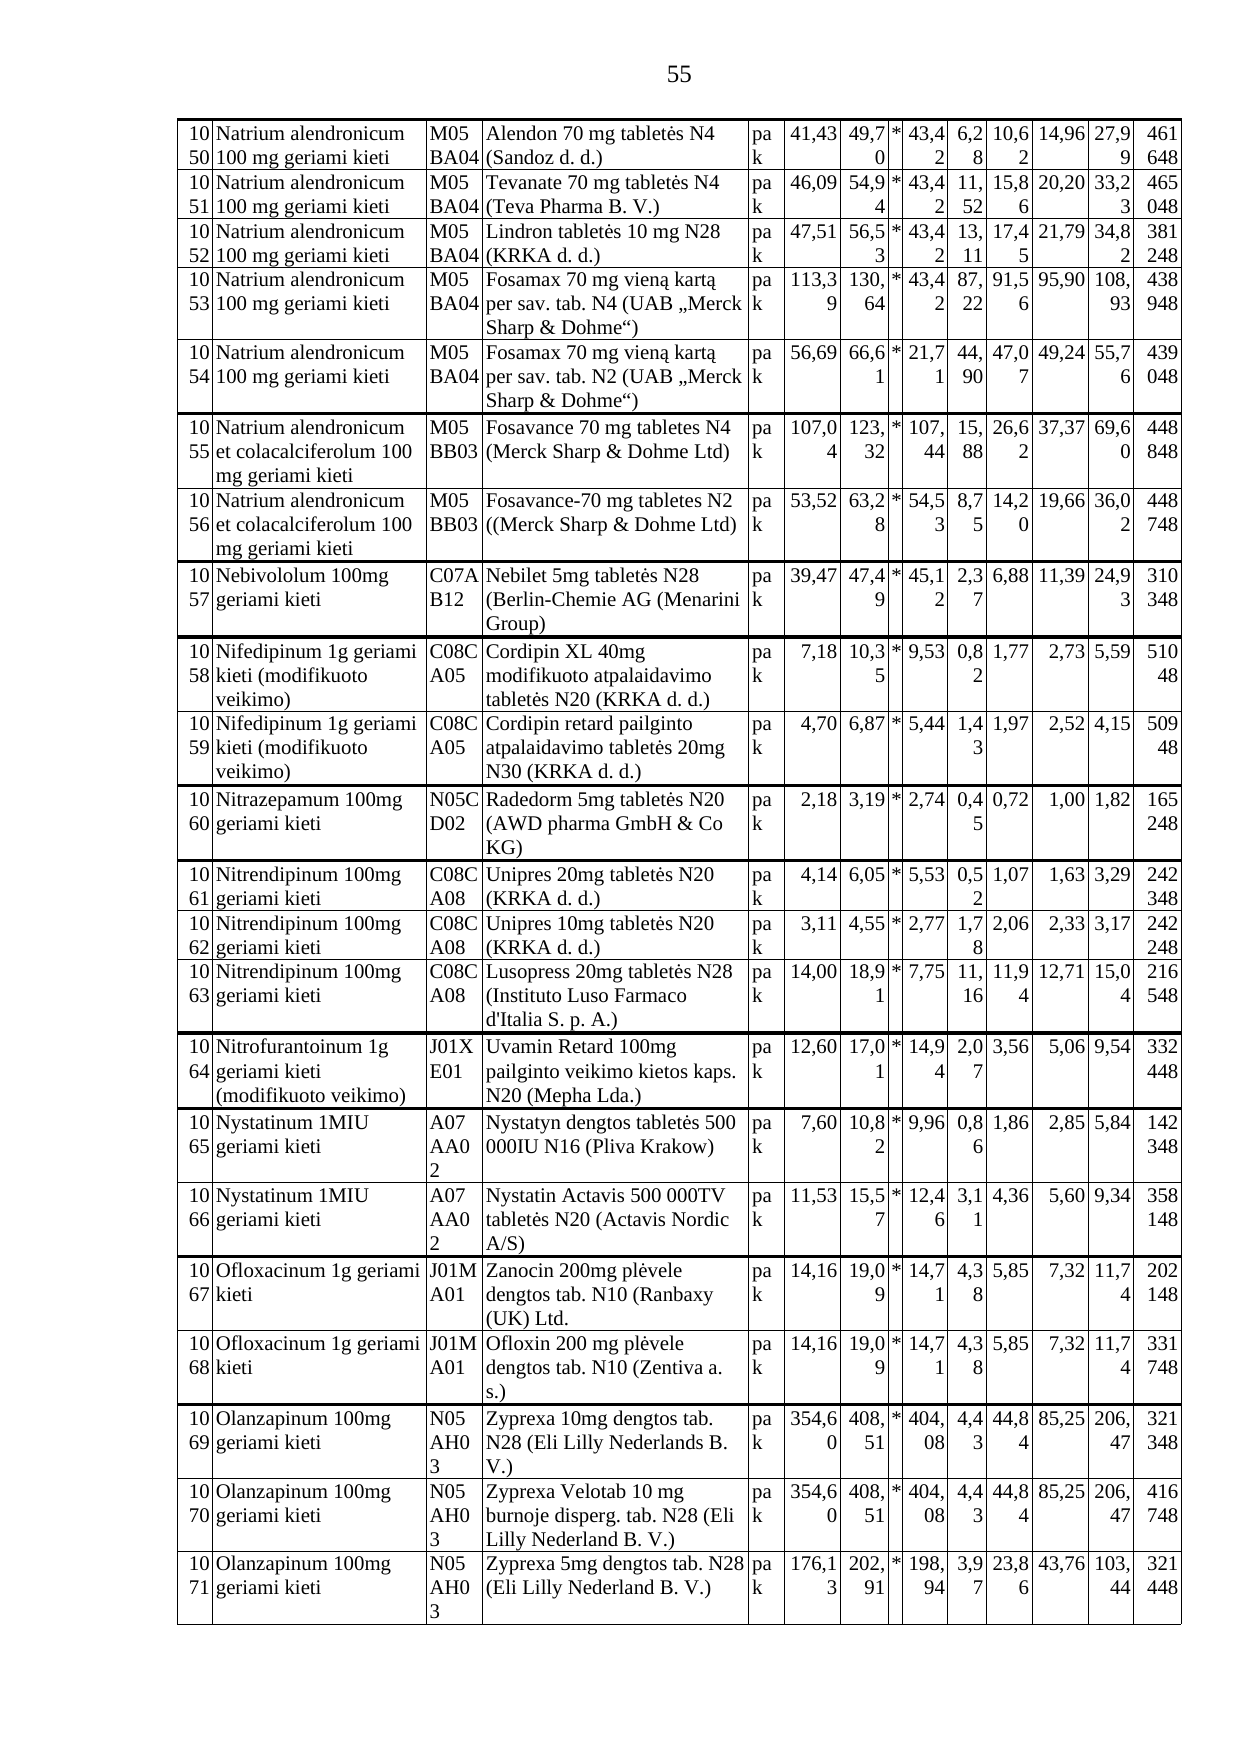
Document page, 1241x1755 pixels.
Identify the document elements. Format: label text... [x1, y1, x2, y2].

table_cell 7,18 [785, 639, 840, 711]
table_cell Nystatyn dengtos tabletės 500 000IU N16 (Pliva Krakow) [483, 1110, 748, 1182]
table_cell 439048 [1134, 340, 1181, 412]
table_cell 43,42 [903, 121, 947, 169]
table_cell J01MA01 [427, 1331, 482, 1403]
table_cell Fosamax 70 mg vieną kartą per sav. tab. N4 (UAB „Merck Sharp & Dohme“) [483, 268, 748, 339]
table_cell Ofloxin 200 mg plėvele dengtos tab. N10 (Zentiva a. s.) [483, 1331, 748, 1403]
table_cell 206,47 [1089, 1479, 1133, 1551]
table_cell * [889, 340, 902, 412]
table_cell M05BB03 [427, 415, 482, 487]
table_cell * [889, 219, 902, 267]
table_cell Lusopress 20mg tabletės N28 (Instituto Luso Farmaco d'Italia S. p. A.) [483, 960, 748, 1031]
table_cell 14,71 [903, 1331, 947, 1403]
table_cell 95,90 [1033, 268, 1088, 339]
table_cell Nifedipinum 1g geriami kieti (modifikuoto veikimo) [213, 639, 426, 711]
table_cell * [889, 170, 902, 218]
table_cell pak [749, 960, 784, 1031]
table_cell 3,19 [841, 787, 888, 859]
table_cell pak [749, 415, 784, 487]
table_cell 44,90 [948, 340, 986, 412]
table_cell 27,99 [1089, 121, 1133, 169]
table_cell 4,43 [948, 1479, 986, 1551]
table_cell 15,04 [1089, 960, 1133, 1031]
table_cell Natrium alendronicum 100 mg geriami kieti [213, 340, 426, 412]
table_cell Zyprexa 10mg dengtos tab. N28 (Eli Lilly Nederlands B. V.) [483, 1406, 748, 1478]
table_cell N05CD02 [427, 787, 482, 859]
table_cell 66,61 [841, 340, 888, 412]
table_cell 1050 [178, 121, 212, 169]
table_cell 1,97 [987, 712, 1032, 783]
table_cell 14,96 [1033, 121, 1088, 169]
table_cell 1054 [178, 340, 212, 412]
table_cell Fosavance-70 mg tabletes N2 ((Merck Sharp & Dohme Ltd) [483, 489, 748, 560]
table_cell 1,00 [1033, 787, 1088, 859]
table_cell 3,17 [1089, 911, 1133, 959]
table_cell pak [749, 170, 784, 218]
table_cell pak [749, 1258, 784, 1330]
table_cell 7,75 [903, 960, 947, 1031]
table_cell 165248 [1134, 787, 1181, 859]
table_cell 4,36 [987, 1183, 1032, 1255]
table_cell 21,71 [903, 340, 947, 412]
table_cell 7,60 [785, 1110, 840, 1182]
table_cell 0,45 [948, 787, 986, 859]
table_cell pak [749, 712, 784, 783]
table_cell 0,82 [948, 639, 986, 711]
table_cell 2,33 [1033, 911, 1088, 959]
table_cell 15,57 [841, 1183, 888, 1255]
table_cell 2,85 [1033, 1110, 1088, 1182]
table_cell 43,42 [903, 219, 947, 267]
table_cell 5,06 [1033, 1035, 1088, 1107]
table_cell Unipres 20mg tabletės N20 (KRKA d. d.) [483, 862, 748, 910]
table_cell 1053 [178, 268, 212, 339]
table_cell 1063 [178, 960, 212, 1031]
table_cell A07AA02 [427, 1183, 482, 1255]
table_cell 4,15 [1089, 712, 1133, 783]
table_cell Natrium alendronicum 100 mg geriami kieti [213, 219, 426, 267]
table_cell 1,63 [1033, 862, 1088, 910]
table_cell * [889, 1406, 902, 1478]
table_cell 381248 [1134, 219, 1181, 267]
table_cell 1060 [178, 787, 212, 859]
table_cell J01MA01 [427, 1258, 482, 1330]
table_cell Fosamax 70 mg vieną kartą per sav. tab. N2 (UAB „Merck Sharp & Dohme“) [483, 340, 748, 412]
table_cell 4,38 [948, 1331, 986, 1403]
table_cell 51048 [1134, 639, 1181, 711]
table_cell Zyprexa 5mg dengtos tab. N28 (Eli Lilly Nederland B. V.) [483, 1552, 748, 1623]
table_cell 1,82 [1089, 787, 1133, 859]
table_cell N05AH03 [427, 1406, 482, 1478]
table_cell Tevanate 70 mg tabletės N4 (Teva Pharma B. V.) [483, 170, 748, 218]
table_cell 416748 [1134, 1479, 1181, 1551]
table_cell 1057 [178, 563, 212, 635]
table_cell C08CA08 [427, 960, 482, 1031]
table_cell 85,25 [1033, 1479, 1088, 1551]
table_cell 33,23 [1089, 170, 1133, 218]
table_cell M05BB03 [427, 489, 482, 560]
table_cell 5,44 [903, 712, 947, 783]
table_cell 123,32 [841, 415, 888, 487]
table_cell 50948 [1134, 712, 1181, 783]
table_cell Zanocin 200mg plėvele dengtos tab. N10 (Ranbaxy (UK) Ltd. [483, 1258, 748, 1330]
table_cell 39,47 [785, 563, 840, 635]
table_cell pak [749, 1552, 784, 1623]
table_cell 103,44 [1089, 1552, 1133, 1623]
table_cell * [889, 911, 902, 959]
table_cell 17,01 [841, 1035, 888, 1107]
table_cell 6,87 [841, 712, 888, 783]
table_cell 2,73 [1033, 639, 1088, 711]
table_cell 0,52 [948, 862, 986, 910]
table_cell 332448 [1134, 1035, 1181, 1107]
table_cell pak [749, 1331, 784, 1403]
table_cell Cordipin XL 40mg modifikuoto atpalaidavimo tabletės N20 (KRKA d. d.) [483, 639, 748, 711]
table_cell 408,51 [841, 1406, 888, 1478]
table_cell 1,43 [948, 712, 986, 783]
table_cell 45,12 [903, 563, 947, 635]
table_cell Alendon 70 mg tabletės N4 (Sandoz d. d.) [483, 121, 748, 169]
table_cell 49,70 [841, 121, 888, 169]
table_cell 2,07 [948, 1035, 986, 1107]
table_cell 2,06 [987, 911, 1032, 959]
table_cell 87,22 [948, 268, 986, 339]
table_cell 1071 [178, 1552, 212, 1623]
table_cell M05BA04 [427, 170, 482, 218]
table_cell 9,53 [903, 639, 947, 711]
table_cell 43,76 [1033, 1552, 1088, 1623]
table_cell 2,77 [903, 911, 947, 959]
table_cell 2,52 [1033, 712, 1088, 783]
table_cell C08CA05 [427, 712, 482, 783]
table_cell 465048 [1134, 170, 1181, 218]
table_cell 54,53 [903, 489, 947, 560]
table_cell * [889, 489, 902, 560]
table_cell 1066 [178, 1183, 212, 1255]
table_cell 354,60 [785, 1479, 840, 1551]
table_cell Nitrazepamum 100mg geriami kieti [213, 787, 426, 859]
table_cell 85,25 [1033, 1406, 1088, 1478]
table_cell * [889, 712, 902, 783]
table_cell J01XE01 [427, 1035, 482, 1107]
table_cell pak [749, 563, 784, 635]
table_cell 4,55 [841, 911, 888, 959]
table_cell 12,46 [903, 1183, 947, 1255]
table_cell pak [749, 1479, 784, 1551]
table_cell * [889, 1479, 902, 1551]
table_cell Nebilet 5mg tabletės N28 (Berlin-Chemie AG (Menarini Group) [483, 563, 748, 635]
table_cell 1052 [178, 219, 212, 267]
table_cell pak [749, 489, 784, 560]
table_cell 3,11 [948, 1183, 986, 1255]
table_cell 2,74 [903, 787, 947, 859]
table_cell 14,00 [785, 960, 840, 1031]
table_cell 55,76 [1089, 340, 1133, 412]
table_cell * [889, 1331, 902, 1403]
table_cell 15,86 [987, 170, 1032, 218]
table_cell 321348 [1134, 1406, 1181, 1478]
table_cell Ofloxacinum 1g geriami kieti [213, 1331, 426, 1403]
table_cell 10,62 [987, 121, 1032, 169]
table_cell C07AB12 [427, 563, 482, 635]
table_cell 1059 [178, 712, 212, 783]
table_cell 0,86 [948, 1110, 986, 1182]
table_cell 43,42 [903, 268, 947, 339]
table_cell 1068 [178, 1331, 212, 1403]
table_cell Olanzapinum 100mg geriami kieti [213, 1552, 426, 1623]
table_cell C08CA08 [427, 911, 482, 959]
table_cell * [889, 960, 902, 1031]
table_cell 37,37 [1033, 415, 1088, 487]
table_cell M05BA04 [427, 268, 482, 339]
table_cell 34,82 [1089, 219, 1133, 267]
table_cell 53,52 [785, 489, 840, 560]
table_cell Natrium alendronicum 100 mg geriami kieti [213, 121, 426, 169]
table_cell Nitrendipinum 100mg geriami kieti [213, 862, 426, 910]
table_cell 5,59 [1089, 639, 1133, 711]
table_cell 448848 [1134, 415, 1181, 487]
table_cell M05BA04 [427, 219, 482, 267]
table_cell 206,47 [1089, 1406, 1133, 1478]
table_cell 7,32 [1033, 1331, 1088, 1403]
table_cell pak [749, 787, 784, 859]
table_cell Olanzapinum 100mg geriami kieti [213, 1406, 426, 1478]
table_cell * [889, 1110, 902, 1182]
table_cell 11,53 [785, 1183, 840, 1255]
table_cell 5,85 [987, 1258, 1032, 1330]
table_cell M05BA04 [427, 121, 482, 169]
table_cell 44,84 [987, 1479, 1032, 1551]
table_cell 1069 [178, 1406, 212, 1478]
table_cell 5,53 [903, 862, 947, 910]
table_cell 331748 [1134, 1331, 1181, 1403]
table_cell 14,94 [903, 1035, 947, 1107]
table_cell * [889, 1183, 902, 1255]
table_cell 8,75 [948, 489, 986, 560]
table_cell 21,79 [1033, 219, 1088, 267]
table_cell 5,85 [987, 1331, 1032, 1403]
table_cell 56,53 [841, 219, 888, 267]
table_cell 14,16 [785, 1331, 840, 1403]
table_cell 19,09 [841, 1258, 888, 1330]
table_cell 448748 [1134, 489, 1181, 560]
table_cell pak [749, 1406, 784, 1478]
table_cell * [889, 1035, 902, 1107]
table_cell 408,51 [841, 1479, 888, 1551]
table_cell A07AA02 [427, 1110, 482, 1182]
table_cell 14,16 [785, 1258, 840, 1330]
table_cell 2,18 [785, 787, 840, 859]
table_cell 6,88 [987, 563, 1032, 635]
table_cell 17,45 [987, 219, 1032, 267]
table_cell 461648 [1134, 121, 1181, 169]
table_cell 11,74 [1089, 1331, 1133, 1403]
table_cell 12,71 [1033, 960, 1088, 1031]
table_cell 130,64 [841, 268, 888, 339]
table_cell 63,28 [841, 489, 888, 560]
table_cell Radedorm 5mg tabletės N20 (AWD pharma GmbH & Co KG) [483, 787, 748, 859]
table_cell Natrium alendronicum 100 mg geriami kieti [213, 170, 426, 218]
table_cell pak [749, 1035, 784, 1107]
table_cell 198,94 [903, 1552, 947, 1623]
table_cell 6,28 [948, 121, 986, 169]
table_cell 11,94 [987, 960, 1032, 1031]
table_cell * [889, 639, 902, 711]
table_cell pak [749, 1183, 784, 1255]
table_cell pak [749, 911, 784, 959]
table_cell pak [749, 340, 784, 412]
table_cell 321448 [1134, 1552, 1181, 1623]
table_cell pak [749, 121, 784, 169]
table_cell 10,35 [841, 639, 888, 711]
table_cell * [889, 862, 902, 910]
table_cell 1064 [178, 1035, 212, 1107]
table_cell Zyprexa Velotab 10 mg burnoje disperg. tab. N28 (Eli Lilly Nederland B. V.) [483, 1479, 748, 1551]
table_cell Nitrofurantoinum 1g geriami kieti (modifikuoto veikimo) [213, 1035, 426, 1107]
table_cell M05BA04 [427, 340, 482, 412]
table_cell 10,82 [841, 1110, 888, 1182]
table_cell 11,52 [948, 170, 986, 218]
table_cell 19,66 [1033, 489, 1088, 560]
table_cell 41,43 [785, 121, 840, 169]
table_cell 142348 [1134, 1110, 1181, 1182]
table_cell 5,84 [1089, 1110, 1133, 1182]
table_cell Nifedipinum 1g geriami kieti (modifikuoto veikimo) [213, 712, 426, 783]
table_cell N05AH03 [427, 1479, 482, 1551]
table_cell 107,04 [785, 415, 840, 487]
table_cell pak [749, 862, 784, 910]
table_cell 11,39 [1033, 563, 1088, 635]
table_cell 14,71 [903, 1258, 947, 1330]
table_cell C08CA05 [427, 639, 482, 711]
table_cell 49,24 [1033, 340, 1088, 412]
table_cell Nebivololum 100mg geriami kieti [213, 563, 426, 635]
table_cell 4,38 [948, 1258, 986, 1330]
table_cell Ofloxacinum 1g geriami kieti [213, 1258, 426, 1330]
table_cell 15,88 [948, 415, 986, 487]
table_cell 1,86 [987, 1110, 1032, 1182]
table_cell 12,60 [785, 1035, 840, 1107]
table_cell C08CA08 [427, 862, 482, 910]
table_cell 1056 [178, 489, 212, 560]
table_cell 242348 [1134, 862, 1181, 910]
table_cell Uvamin Retard 100mg pailginto veikimo kietos kaps. N20 (Mepha Lda.) [483, 1035, 748, 1107]
table_cell * [889, 787, 902, 859]
table_cell * [889, 563, 902, 635]
table_cell 23,86 [987, 1552, 1032, 1623]
table_cell 20,20 [1033, 170, 1088, 218]
table_cell 202,91 [841, 1552, 888, 1623]
table_cell 4,14 [785, 862, 840, 910]
table_cell 5,60 [1033, 1183, 1088, 1255]
table_cell * [889, 121, 902, 169]
table_cell pak [749, 219, 784, 267]
table_cell 216548 [1134, 960, 1181, 1031]
table_cell 3,97 [948, 1552, 986, 1623]
table_cell Natrium alendronicum 100 mg geriami kieti [213, 268, 426, 339]
table_cell 11,74 [1089, 1258, 1133, 1330]
table_cell 1062 [178, 911, 212, 959]
table_cell 1070 [178, 1479, 212, 1551]
table_cell 358148 [1134, 1183, 1181, 1255]
table_cell 1058 [178, 639, 212, 711]
table_cell 24,93 [1089, 563, 1133, 635]
table_cell 3,11 [785, 911, 840, 959]
table_cell 9,54 [1089, 1035, 1133, 1107]
table_cell 47,07 [987, 340, 1032, 412]
table_cell 11,16 [948, 960, 986, 1031]
table_cell 354,60 [785, 1406, 840, 1478]
table_cell Lindron tabletės 10 mg N28 (KRKA d. d.) [483, 219, 748, 267]
table_cell Nystatinum 1MIU geriami kieti [213, 1183, 426, 1255]
table_cell * [889, 268, 902, 339]
table_cell 202148 [1134, 1258, 1181, 1330]
table_cell 107,44 [903, 415, 947, 487]
table_cell Olanzapinum 100mg geriami kieti [213, 1479, 426, 1551]
table_cell 176,13 [785, 1552, 840, 1623]
table_cell Unipres 10mg tabletės N20 (KRKA d. d.) [483, 911, 748, 959]
table_cell 47,49 [841, 563, 888, 635]
table_cell 14,20 [987, 489, 1032, 560]
table_cell 2,37 [948, 563, 986, 635]
table_cell * [889, 1552, 902, 1623]
table_cell 46,09 [785, 170, 840, 218]
table_cell 54,94 [841, 170, 888, 218]
table_cell 6,05 [841, 862, 888, 910]
table_cell 13,11 [948, 219, 986, 267]
table_cell 1067 [178, 1258, 212, 1330]
table_cell 1061 [178, 862, 212, 910]
table_cell N05AH03 [427, 1552, 482, 1623]
table_cell Nystatin Actavis 500 000TV tabletės N20 (Actavis Nordic A/S) [483, 1183, 748, 1255]
table_cell 1055 [178, 415, 212, 487]
table_cell * [889, 415, 902, 487]
table_cell 242248 [1134, 911, 1181, 959]
table_cell 9,96 [903, 1110, 947, 1182]
table_cell Fosavance 70 mg tabletes N4 (Merck Sharp & Dohme Ltd) [483, 415, 748, 487]
table_cell 91,56 [987, 268, 1032, 339]
table_cell Nystatinum 1MIU geriami kieti [213, 1110, 426, 1182]
table_cell 3,56 [987, 1035, 1032, 1107]
table_cell 7,32 [1033, 1258, 1088, 1330]
table_cell 44,84 [987, 1406, 1032, 1478]
table_cell pak [749, 639, 784, 711]
table_cell 108,93 [1089, 268, 1133, 339]
table_cell 113,39 [785, 268, 840, 339]
table_cell 0,72 [987, 787, 1032, 859]
table_cell 26,62 [987, 415, 1032, 487]
table_cell 3,29 [1089, 862, 1133, 910]
table_cell 404,08 [903, 1406, 947, 1478]
table_cell 18,91 [841, 960, 888, 1031]
table_cell Cordipin retard pailginto atpalaidavimo tabletės 20mg N30 (KRKA d. d.) [483, 712, 748, 783]
table_cell 19,09 [841, 1331, 888, 1403]
table_cell 9,34 [1089, 1183, 1133, 1255]
table_cell 36,02 [1089, 489, 1133, 560]
table_cell * [889, 1258, 902, 1330]
table_cell 4,43 [948, 1406, 986, 1478]
table_cell Natrium alendronicum et colacalciferolum 100 mg geriami kieti [213, 415, 426, 487]
table_cell 1,77 [987, 639, 1032, 711]
table_cell Natrium alendronicum et colacalciferolum 100 mg geriami kieti [213, 489, 426, 560]
table_cell 1,78 [948, 911, 986, 959]
table_cell 1051 [178, 170, 212, 218]
table_cell pak [749, 1110, 784, 1182]
table_cell 438948 [1134, 268, 1181, 339]
table_cell Nitrendipinum 100mg geriami kieti [213, 960, 426, 1031]
table_cell 1065 [178, 1110, 212, 1182]
table_cell 404,08 [903, 1479, 947, 1551]
table_cell 310348 [1134, 563, 1181, 635]
table_cell 4,70 [785, 712, 840, 783]
table_cell 47,51 [785, 219, 840, 267]
table_cell 43,42 [903, 170, 947, 218]
table_cell Nitrendipinum 100mg geriami kieti [213, 911, 426, 959]
table_cell 56,69 [785, 340, 840, 412]
table_cell 1,07 [987, 862, 1032, 910]
table_cell 69,60 [1089, 415, 1133, 487]
table_cell pak [749, 268, 784, 339]
